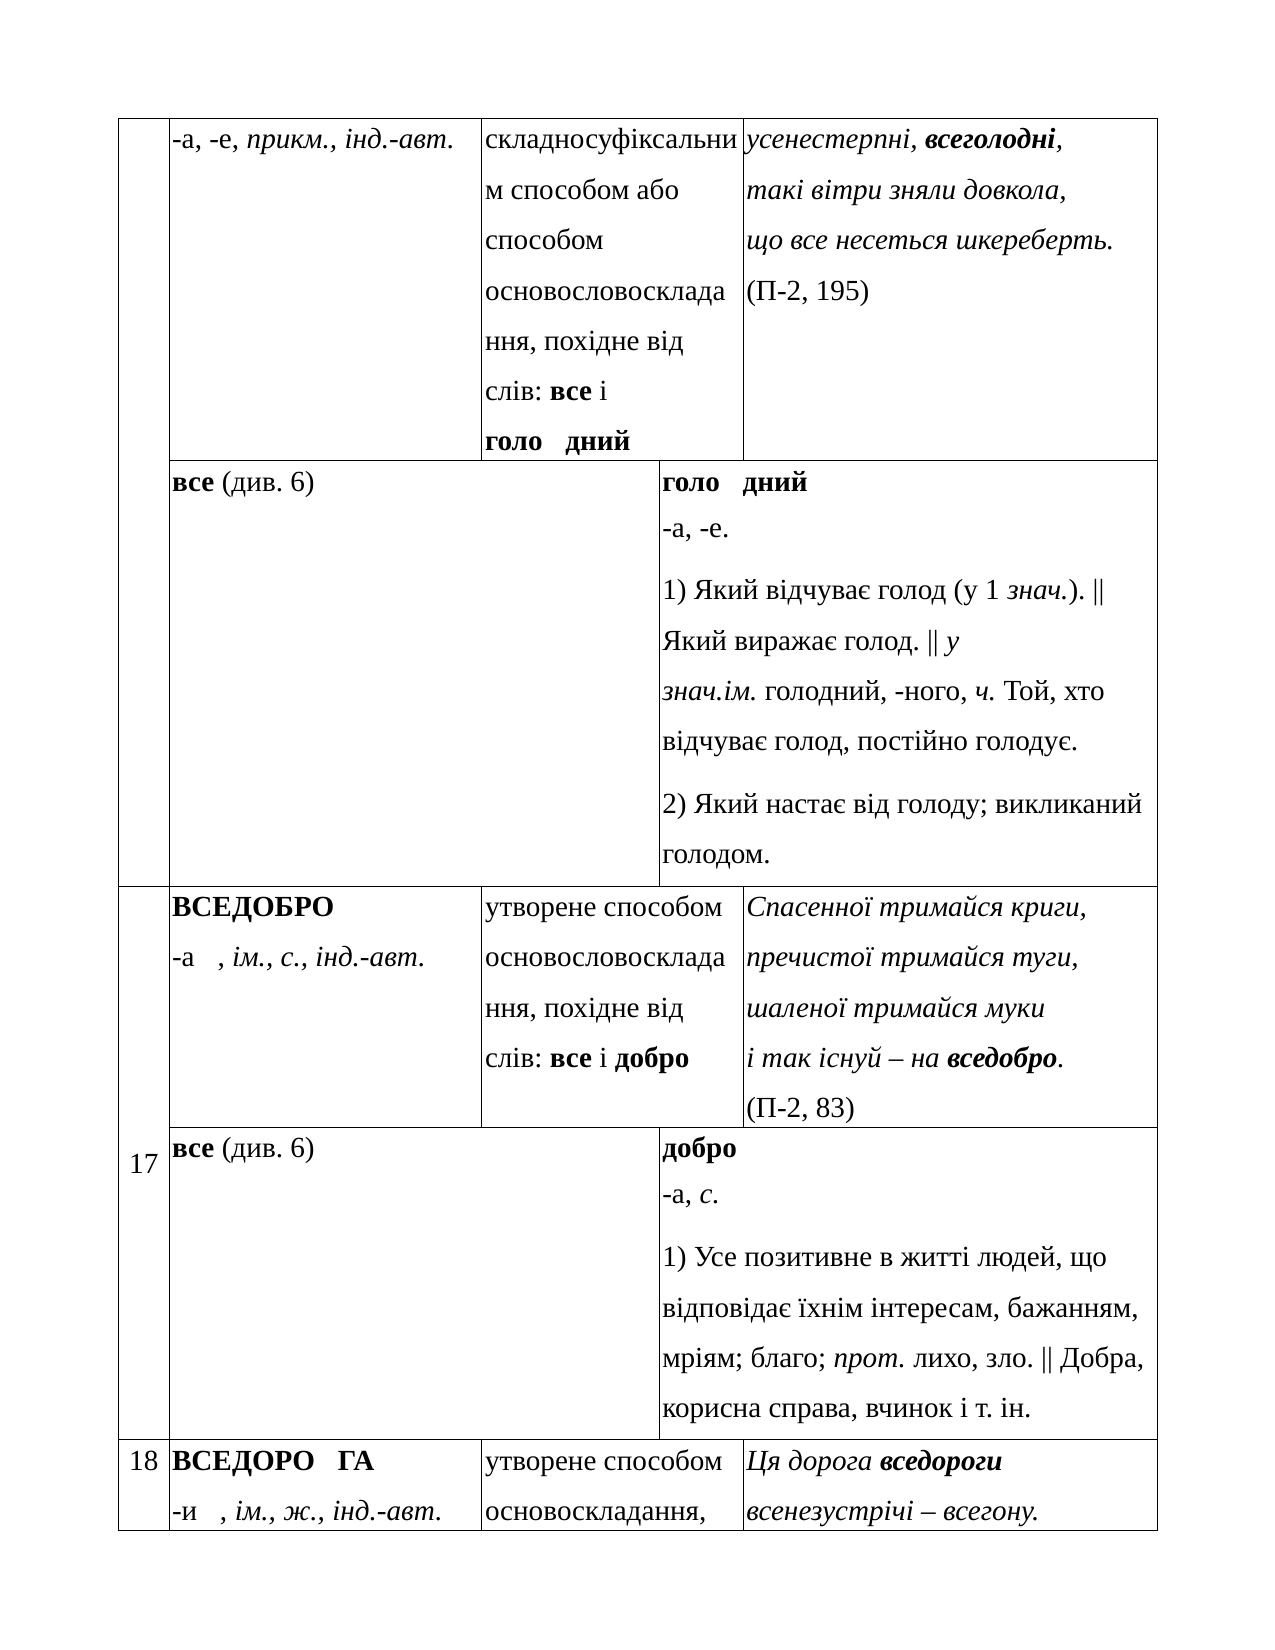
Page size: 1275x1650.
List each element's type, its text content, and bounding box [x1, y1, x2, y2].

table_cell ВседорОга -и, ім., ж., інд.-авт. [170, 1440, 481, 1530]
table_cell Спасенної тримайся криги, пречистої тримайся туги, шаленої тримайся муки і так існуй – на вседобро. (П‑2, 83) [744, 887, 1157, 1127]
table_cell голодний -а, -е. 1) Який відчуває голод (у 1 знач.). || Який виражає голод. || у знач.ім. голодний, -ного, ч. Той, хто відчуває голод, постійно голодує. 2) Який настає від голоду; викликаний голодом. [660, 461, 1157, 886]
table_cell добро -а, с. 1) Усе позитивне в житті людей, що відповідає їхнім інтересам, бажанням, мріям; благо; прот. лихо, зло. || Добра, корисна справа, вчинок і т. ін. [660, 1128, 1157, 1439]
table_cell [119, 119, 169, 886]
table_cell все (див. 6) [170, 461, 659, 886]
table_cell утворене способом основоскладання, [482, 1440, 743, 1530]
table_cell Ця дорога вседороги всенезустрічі – всегону. [744, 1440, 1157, 1530]
table_cell утворене способом основословоскладання, похідне від слів: все і добро [482, 887, 743, 1127]
table_cell 18 [119, 1440, 169, 1530]
table_cell -а, -е, прикм., інд.-авт. [170, 119, 481, 460]
table_cell ВседобрО -а, ім., с., інд.-авт. [170, 887, 481, 1127]
table_cell складносуфіксальним способом або способом основословоскладання, похідне від слів: все і голодний [482, 119, 743, 460]
table_cell усенестерпні, всеголодні, такі вітри зняли довкола, що все несеться шкереберть. (П‑2, 195) [744, 119, 1157, 460]
table_cell все (див. 6) [170, 1128, 659, 1439]
table_cell 17 [119, 887, 169, 1439]
